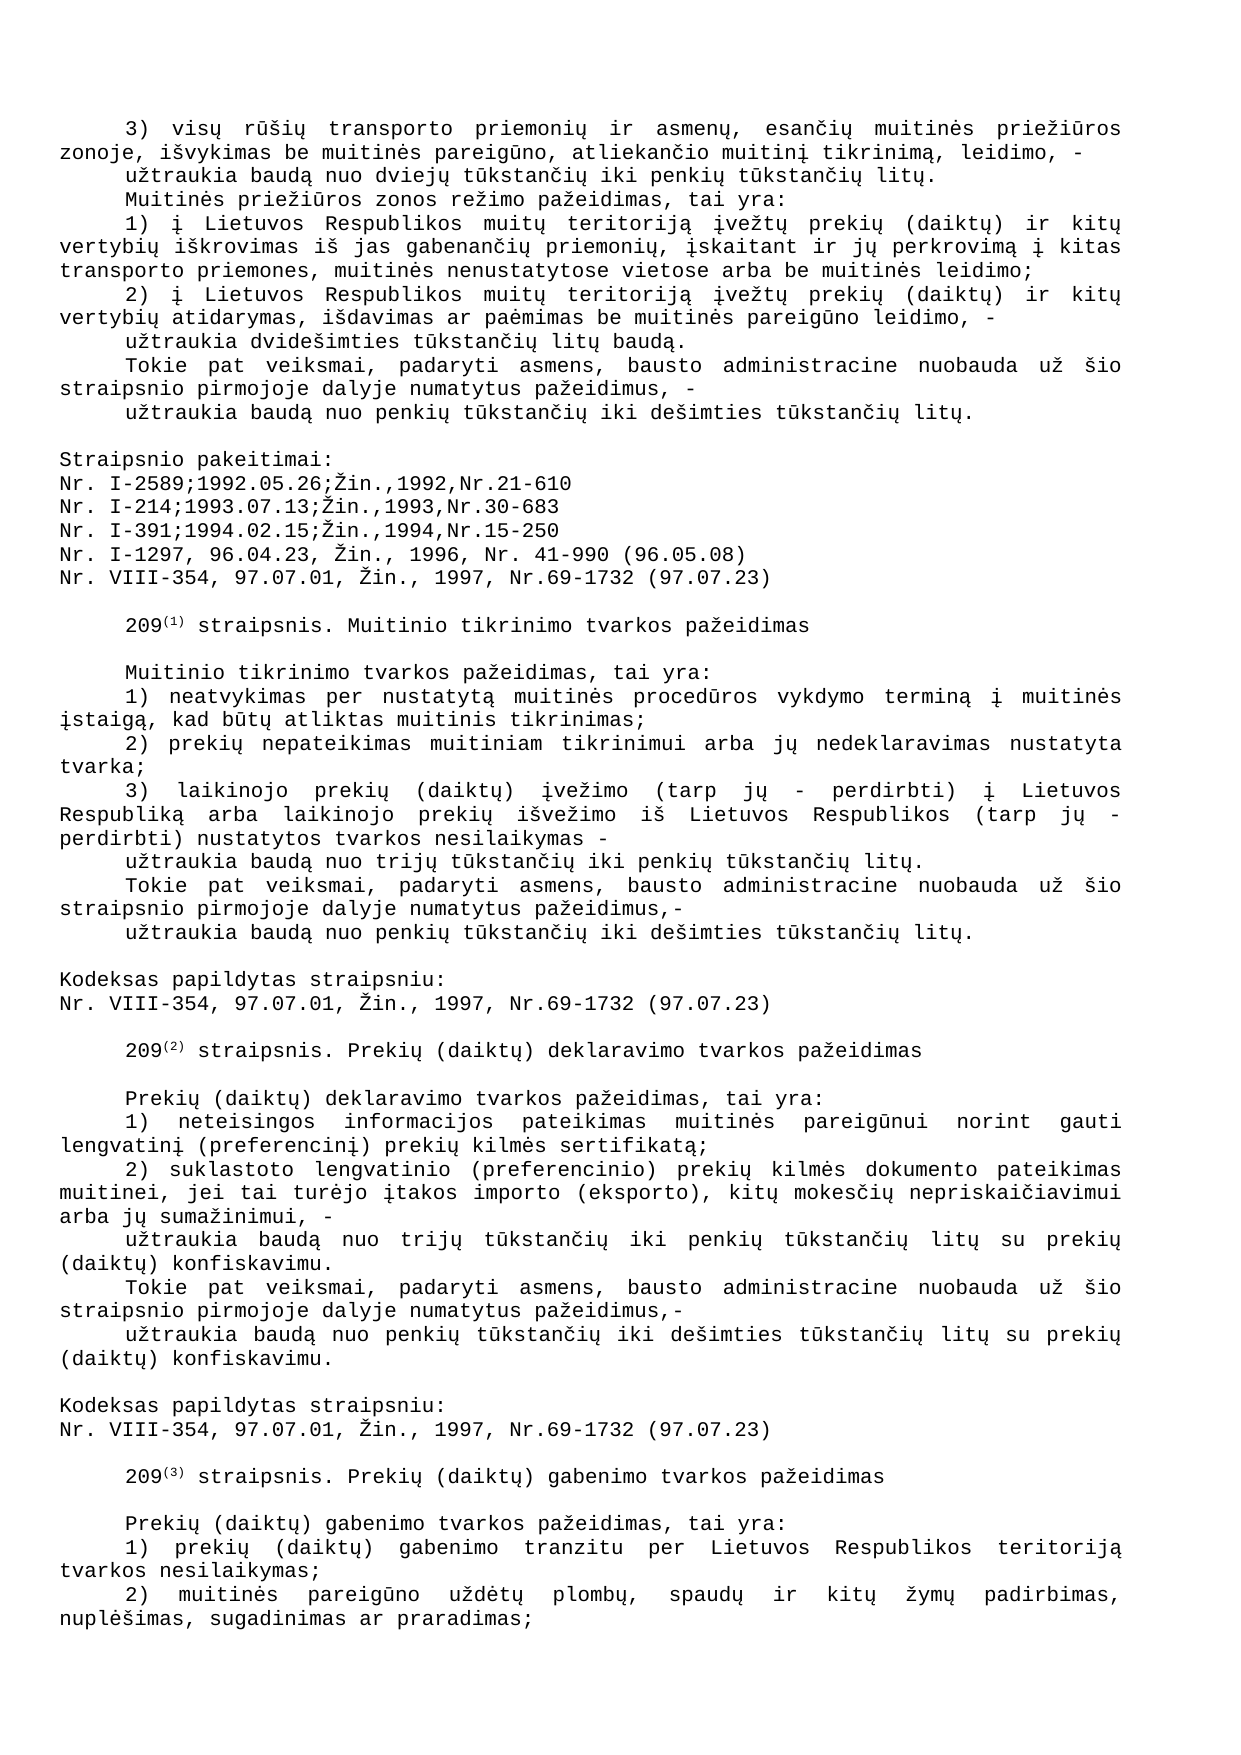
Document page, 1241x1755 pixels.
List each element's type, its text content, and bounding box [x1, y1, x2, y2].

text Muitinio tikrinimo tvarkos pažeidimas, tai yra: [59, 662, 1122, 686]
text 3) visų rūšių transporto priemonių ir asmenų, esančių muitinės priežiūros zonoje, išvykimas be muitinės pareigūno, atliekančio muitinį tikrinimą, leidimo, - [59, 118, 1122, 165]
text Tokie pat veiksmai, padaryti asmens, bausto administracine nuobauda už šio straipsnio pirmojoje dalyje numatytus pažeidimus, - [59, 354, 1122, 402]
text Nr. I-2589;1992.05.26;Žin.,1992,Nr.21-610 [59, 473, 1122, 496]
text Tokie pat veiksmai, padaryti asmens, bausto administracine nuobauda už šio straipsnio pirmojoje dalyje numatytus pažeidimus,- [59, 1277, 1122, 1324]
text Straipsnio pakeitimai: [59, 449, 1122, 473]
text užtraukia baudą nuo dviejų tūkstančių iki penkių tūkstančių litų. [59, 165, 1122, 189]
text 1) neteisingos informacijos pateikimas muitinės pareigūnui norint gauti lengvatinį (preferencinį) prekių kilmės sertifikatą; [59, 1111, 1122, 1158]
text 209(3) straipsnis. Prekių (daiktų) gabenimo tvarkos pažeidimas [59, 1466, 1122, 1489]
text 209(1) straipsnis. Muitinio tikrinimo tvarkos pažeidimas [59, 615, 1122, 638]
text 3) laikinojo prekių (daiktų) įvežimo (tarp jų - perdirbti) į Lietuvos Respubliką arba laikinojo prekių išvežimo iš Lietuvos Respublikos (tarp jų - perdirbti) nustatytos tvarkos nesilaikymas - [59, 780, 1122, 851]
text Kodeksas papildytas straipsniu: [59, 1395, 1122, 1419]
text 1) prekių (daiktų) gabenimo tranzitu per Lietuvos Respublikos teritoriją tvarkos nesilaikymas; [59, 1537, 1122, 1584]
text užtraukia baudą nuo trijų tūkstančių iki penkių tūkstančių litų. [59, 851, 1122, 875]
text 1) į Lietuvos Respublikos muitų teritoriją įvežtų prekių (daiktų) ir kitų vertybių iškrovimas iš jas gabenančių priemonių, įskaitant ir jų perkrovimą į kitas transporto priemones, muitinės nenustatytose vietose arba be muitinės leidimo; [59, 213, 1122, 284]
text 2) į Lietuvos Respublikos muitų teritoriją įvežtų prekių (daiktų) ir kitų vertybių atidarymas, išdavimas ar paėmimas be muitinės pareigūno leidimo, - [59, 284, 1122, 331]
text Nr. VIII-354, 97.07.01, Žin., 1997, Nr.69-1732 (97.07.23) [59, 1419, 1122, 1442]
text 2) suklastoto lengvatinio (preferencinio) prekių kilmės dokumento pateikimas muitinei, jei tai turėjo įtakos importo (eksporto), kitų mokesčių nepriskaičiavimui arba jų sumažinimui, - [59, 1158, 1122, 1229]
text 2) muitinės pareigūno uždėtų plombų, spaudų ir kitų žymų padirbimas, nuplėšimas, sugadinimas ar praradimas; [59, 1584, 1122, 1631]
text Muitinės priežiūros zonos režimo pažeidimas, tai yra: [59, 189, 1122, 213]
text Nr. VIII-354, 97.07.01, Žin., 1997, Nr.69-1732 (97.07.23) [59, 993, 1122, 1017]
text užtraukia baudą nuo trijų tūkstančių iki penkių tūkstančių litų su prekių (daiktų) konfiskavimu. [59, 1229, 1122, 1277]
text Nr. I-1297, 96.04.23, Žin., 1996, Nr. 41-990 (96.05.08) [59, 544, 1122, 567]
text Kodeksas papildytas straipsniu: [59, 969, 1122, 993]
text Tokie pat veiksmai, padaryti asmens, bausto administracine nuobauda už šio straipsnio pirmojoje dalyje numatytus pažeidimus,- [59, 875, 1122, 922]
text 1) neatvykimas per nustatytą muitinės procedūros vykdymo terminą į muitinės įstaigą, kad būtų atliktas muitinis tikrinimas; [59, 686, 1122, 733]
text užtraukia baudą nuo penkių tūkstančių iki dešimties tūkstančių litų su prekių (daiktų) konfiskavimu. [59, 1324, 1122, 1371]
text Prekių (daiktų) deklaravimo tvarkos pažeidimas, tai yra: [59, 1088, 1122, 1111]
text Nr. I-391;1994.02.15;Žin.,1994,Nr.15-250 [59, 520, 1122, 544]
text Nr. VIII-354, 97.07.01, Žin., 1997, Nr.69-1732 (97.07.23) [59, 567, 1122, 591]
text Nr. I-214;1993.07.13;Žin.,1993,Nr.30-683 [59, 496, 1122, 520]
text užtraukia dvidešimties tūkstančių litų baudą. [59, 331, 1122, 354]
text užtraukia baudą nuo penkių tūkstančių iki dešimties tūkstančių litų. [59, 402, 1122, 426]
text užtraukia baudą nuo penkių tūkstančių iki dešimties tūkstančių litų. [59, 922, 1122, 946]
text 2) prekių nepateikimas muitiniam tikrinimui arba jų nedeklaravimas nustatyta tvarka; [59, 733, 1122, 780]
text Prekių (daiktų) gabenimo tvarkos pažeidimas, tai yra: [59, 1513, 1122, 1537]
text 209(2) straipsnis. Prekių (daiktų) deklaravimo tvarkos pažeidimas [59, 1040, 1122, 1064]
